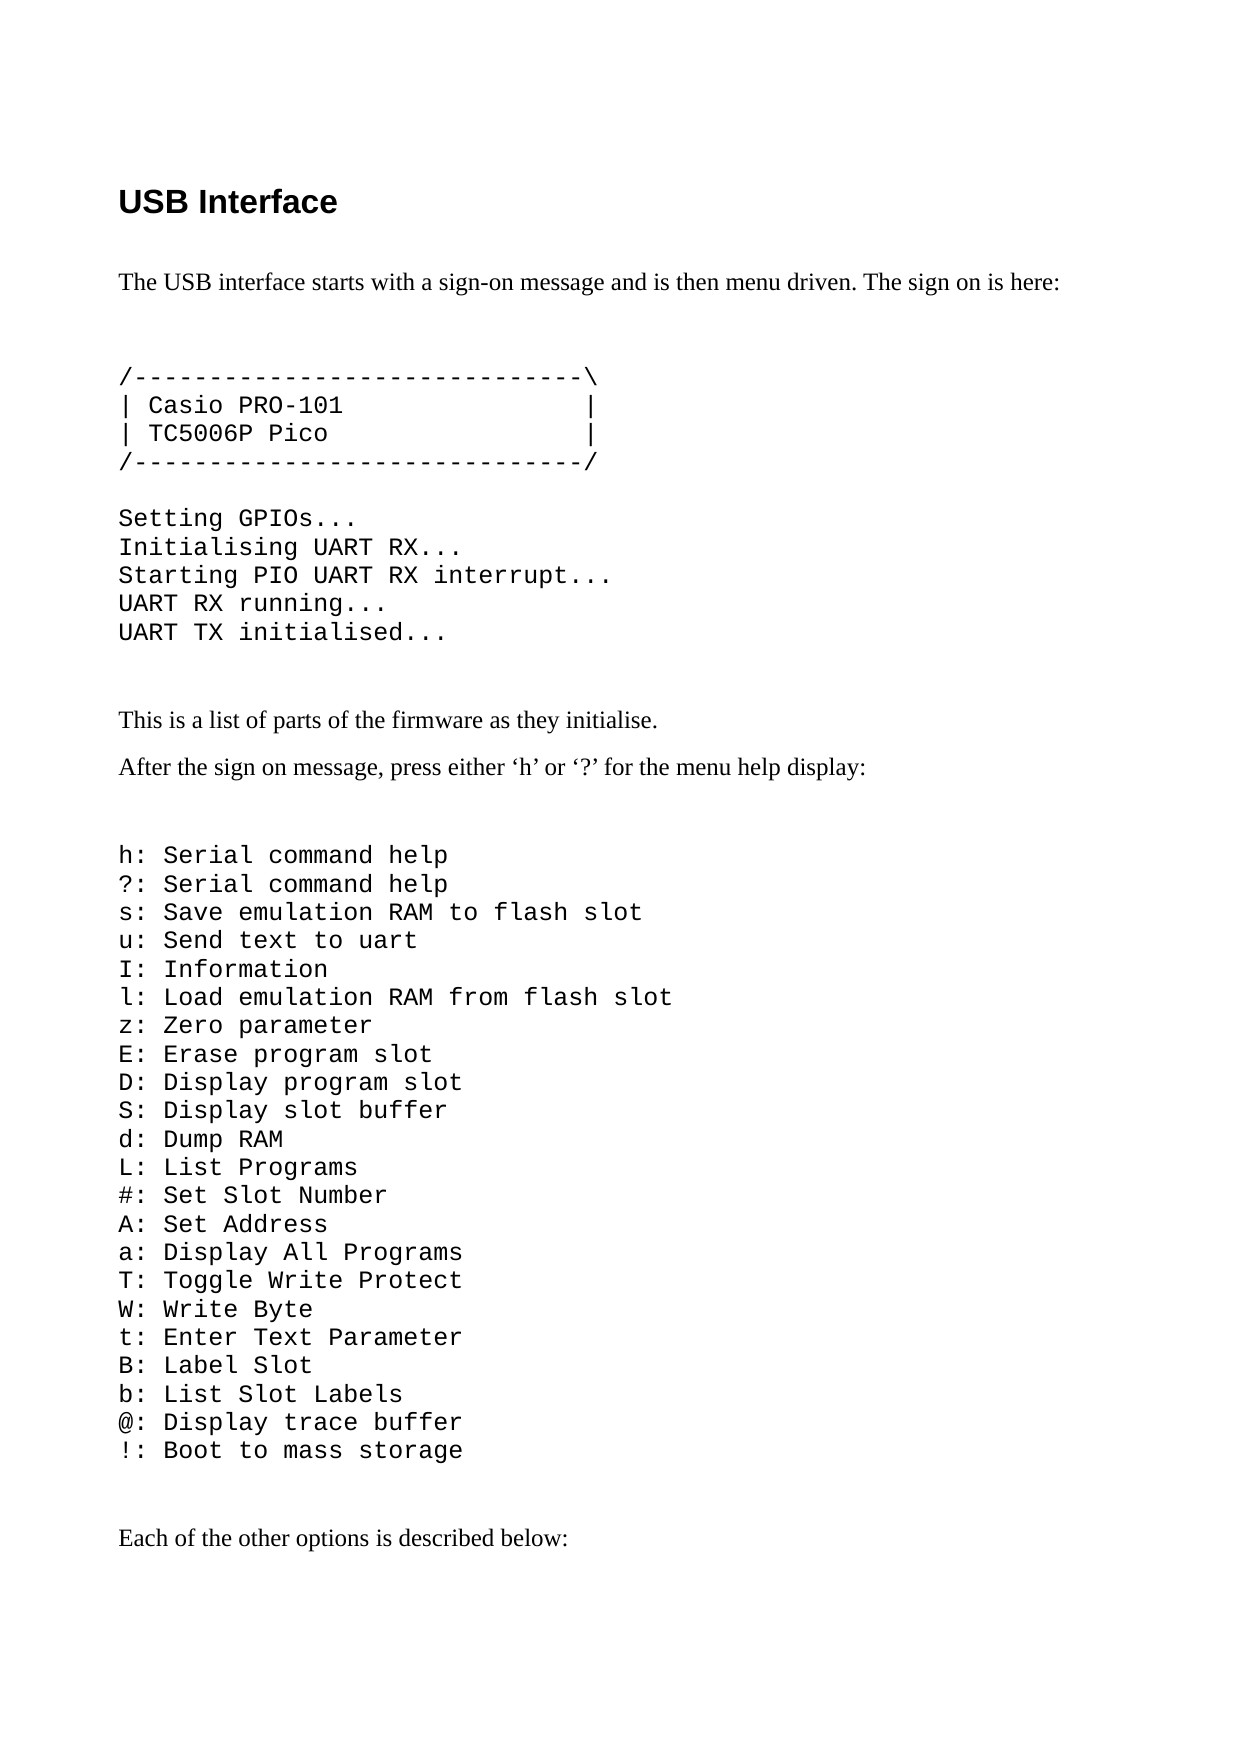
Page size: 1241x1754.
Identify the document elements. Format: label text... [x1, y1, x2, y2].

text h: Serial command help ?: Serial command help s: Save emulation RAM to flash slot u: Send text to uart I: Information l: Load emulation RAM from flash slot z: Zero parameter E: Erase program slot D: Display program slot S: Display slot buffer d: Dump RAM L: List Programs #: Set Slot Number A: Set Address a: Display All Programs T: Toggle Write Protect W: Write Byte t: Enter Text Parameter B: Label Slot b: List Slot Labels @: Display trace buffer !: Boot to mass storage [118, 843, 1122, 1495]
text Each of the other options is described below: [118, 1523, 1122, 1552]
text This is a list of parts of the firmware as they initialise. [118, 705, 1122, 733]
text After the sign on message, press either ‘h’ or ‘?’ for the menu help display: [118, 752, 1122, 781]
text /------------------------------\ | Casio PRO-101 | | TC5006P Pico | /------------------------------/ Setting GPIOs... Initialising UART RX... Starting PIO UART RX interrupt... UART RX running... UART TX initialised... [118, 364, 1122, 676]
subtitle USB Interface [118, 182, 1122, 221]
text The USB interface starts with a sign-on message and is then menu driven. The sign on is here: [118, 267, 1122, 296]
